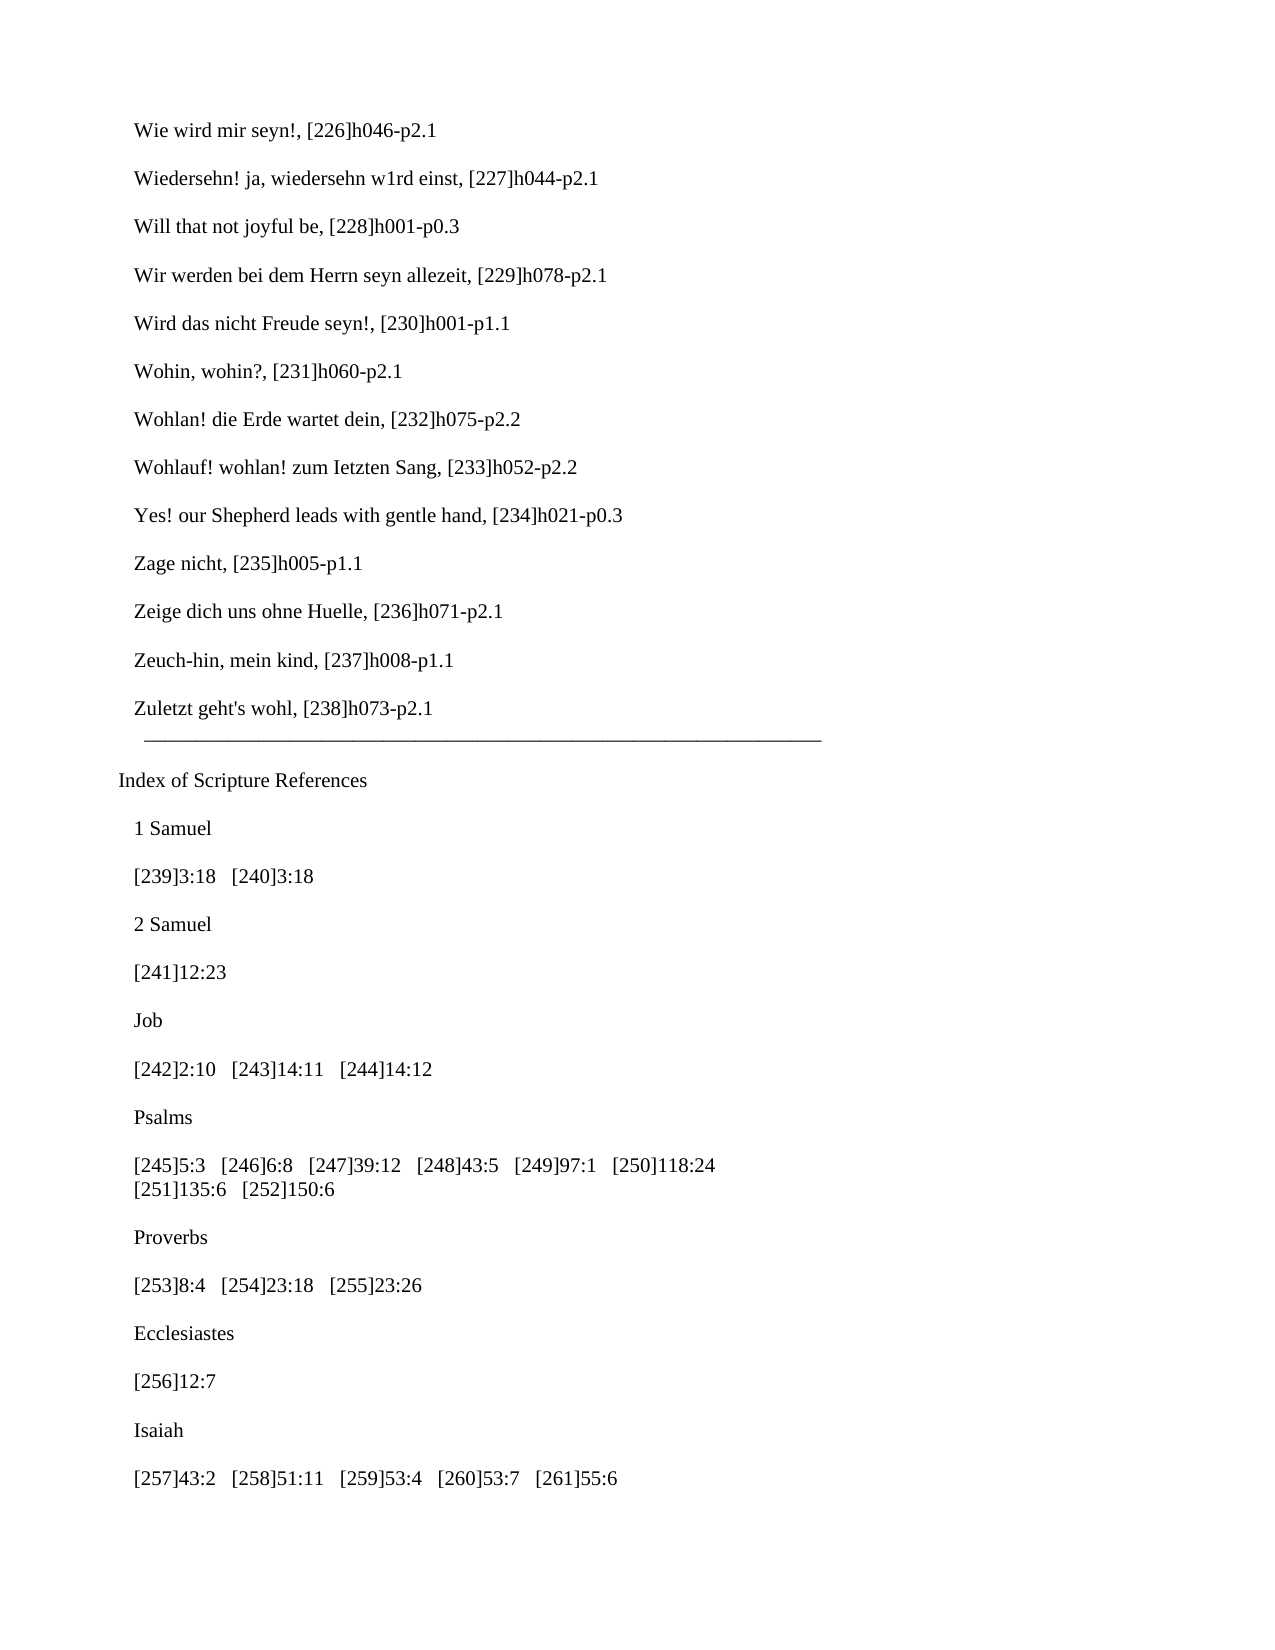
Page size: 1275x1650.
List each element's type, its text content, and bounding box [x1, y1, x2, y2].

text Zage nicht, [235]h005-p1.1 [118, 551, 1157, 575]
text Proverbs [118, 1225, 1157, 1249]
text _________________________________________________________________ [118, 720, 1157, 744]
text Wiedersehn! ja, wiedersehn w1rd einst, [227]h044-p2.1 [118, 166, 1157, 190]
text Psalms [118, 1105, 1157, 1129]
text Job [118, 1008, 1157, 1032]
text Ecclesiastes [118, 1321, 1157, 1345]
text Zeige dich uns ohne Huelle, [236]h071-p2.1 [118, 599, 1157, 623]
text [256]12:7 [118, 1369, 1157, 1393]
text [241]12:23 [118, 960, 1157, 984]
text [239]3:18 [240]3:18 [118, 864, 1157, 888]
text [242]2:10 [243]14:11 [244]14:12 [118, 1057, 1157, 1081]
text [251]135:6 [252]150:6 [118, 1177, 1157, 1201]
text [257]43:2 [258]51:11 [259]53:4 [260]53:7 [261]55:6 [118, 1466, 1157, 1490]
text Wohlauf! wohlan! zum Ietzten Sang, [233]h052-p2.2 [118, 455, 1157, 479]
text Yes! our Shepherd leads with gentle hand, [234]h021-p0.3 [118, 503, 1157, 527]
text Zuletzt geht's wohl, [238]h073-p2.1 [118, 696, 1157, 720]
text Zeuch-hin, mein kind, [237]h008-p1.1 [118, 647, 1157, 672]
text [253]8:4 [254]23:18 [255]23:26 [118, 1273, 1157, 1297]
text 1 Samuel [118, 816, 1157, 840]
text 2 Samuel [118, 912, 1157, 936]
text Isaiah [118, 1417, 1157, 1442]
text [245]5:3 [246]6:8 [247]39:12 [248]43:5 [249]97:1 [250]118:24 [118, 1153, 1157, 1177]
text Wohin, wohin?, [231]h060-p2.1 [118, 359, 1157, 383]
text Wohlan! die Erde wartet dein, [232]h075-p2.2 [118, 407, 1157, 431]
text Index of Scripture References [118, 768, 1157, 792]
text Wie wird mir seyn!, [226]h046-p2.1 [118, 118, 1157, 142]
text Wir werden bei dem Herrn seyn allezeit, [229]h078-p2.1 [118, 262, 1157, 287]
text Wird das nicht Freude seyn!, [230]h001-p1.1 [118, 311, 1157, 335]
text Will that not joyful be, [228]h001-p0.3 [118, 214, 1157, 238]
